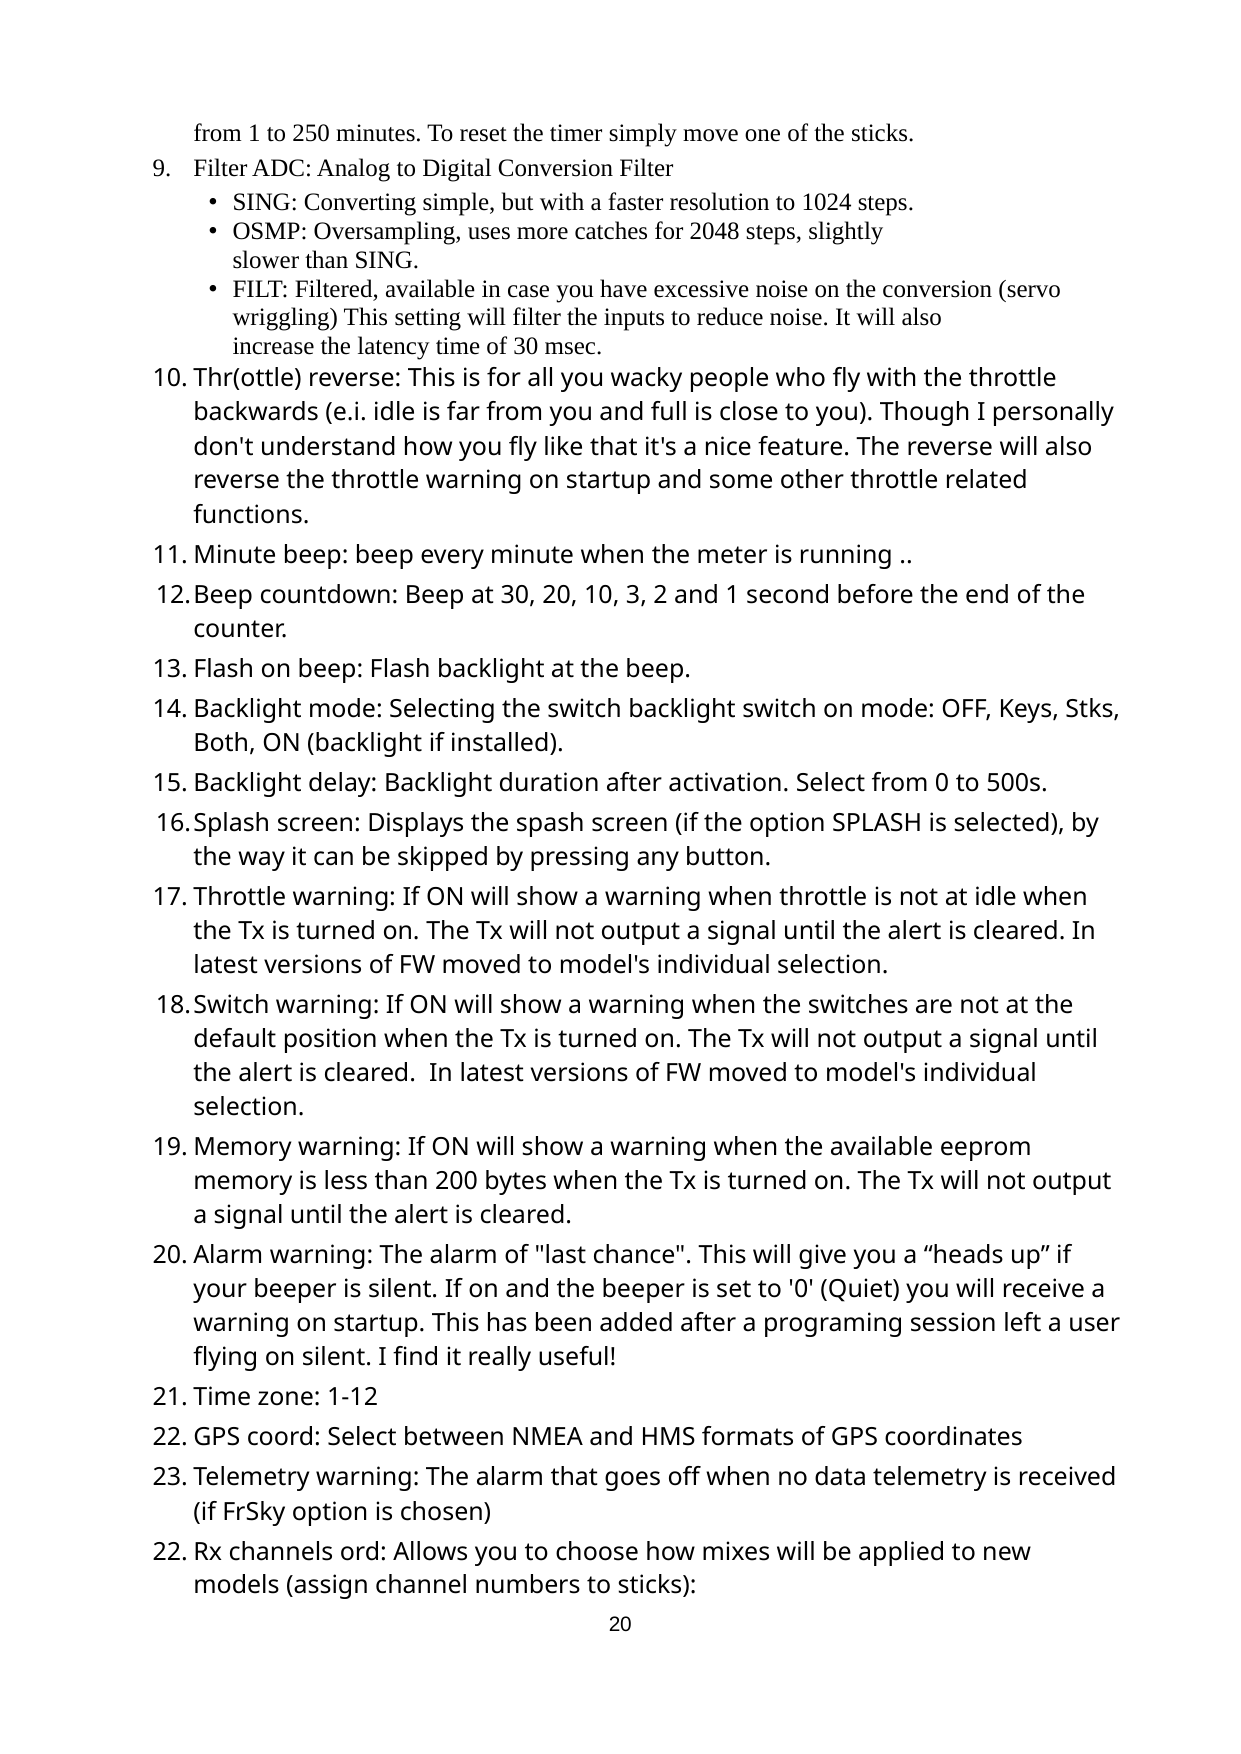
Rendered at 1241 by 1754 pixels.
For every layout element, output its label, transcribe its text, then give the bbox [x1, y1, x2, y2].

list Rx channels ord: Allows you to choose how mixes will be applied to new models (assign channel numbers to sticks): [152, 1533, 1122, 1601]
list Minute beep: beep every minute when the meter is running .. [152, 536, 1122, 570]
list Memory warning: If ON will show a warning when the available eeprom memory is less than 200 bytes when the Tx is turned on. The Tx will not output a signal until the alert is cleared. [152, 1129, 1122, 1231]
list GPS coord: Select between NMEA and HMS formats of GPS coordinates [152, 1419, 1122, 1453]
list Switch warning: If ON will show a warning when the switches are not at the default position when the Tx is turned on. The Tx will not output a signal until the alert is cleared. In latest versions of FW moved to model's individual selection. [156, 987, 1122, 1123]
list Throttle warning: If ON will show a warning when throttle is not at idle when the Tx is turned on. The Tx will not output a signal until the alert is cleared. In latest versions of FW moved to model's individual selection. [152, 878, 1122, 981]
list Telemetry warning: The alarm that goes off when no data telemetry is received (if FrSky option is chosen) [152, 1459, 1122, 1527]
list from 1 to 250 minutes. To reset the timer simply move one of the sticks. [152, 118, 1122, 147]
list Thr(ottle) reverse: This is for all you wacky people who fly with the throttle backwards (e.i. idle is far from you and full is close to you). Though I personally don't understand how you fly like that it's a nice feature. The reverse will also reverse the throttle warning on startup and some other throttle related functions. [152, 360, 1122, 530]
list FILT: Filtered, available in case you have excessive noise on the conversion (servo wriggling) This setting will filter the inputs to reduce noise. It will also increase the latency time of 30 msec. [209, 274, 1122, 360]
list Backlight delay: Backlight duration after activation. Select from 0 to 500s. [152, 764, 1122, 798]
list Splash screen: Displays the spash screen (if the option SPLASH is selected), by the way it can be skipped by pressing any button. [156, 804, 1122, 872]
list Flash on beep: Flash backlight at the beep. [152, 650, 1122, 684]
list Filter ADC: Analog to Digital Conversion Filter [152, 153, 1122, 182]
list OSMP: Oversampling, uses more catches for 2048 steps, slightly slower than SING. [209, 216, 1122, 274]
list SING: Converting simple, but with a faster resolution to 1024 steps. [209, 187, 1122, 216]
list Time zone: 1-12 [152, 1379, 1122, 1413]
list Backlight mode: Selecting the switch backlight switch on mode: OFF, Keys, Stks, Both, ON (backlight if installed). [152, 690, 1122, 758]
list Alarm warning: The alarm of "last chance". This will give you a “heads up” if your beeper is silent. If on and the beeper is set to '0' (Quiet) you will receive a warning on startup. This has been added after a programing session left a user flying on silent. I find it really useful! [152, 1237, 1122, 1373]
list Beep countdown: Beep at 30, 20, 10, 3, 2 and 1 second before the end of the counter. [156, 576, 1122, 644]
